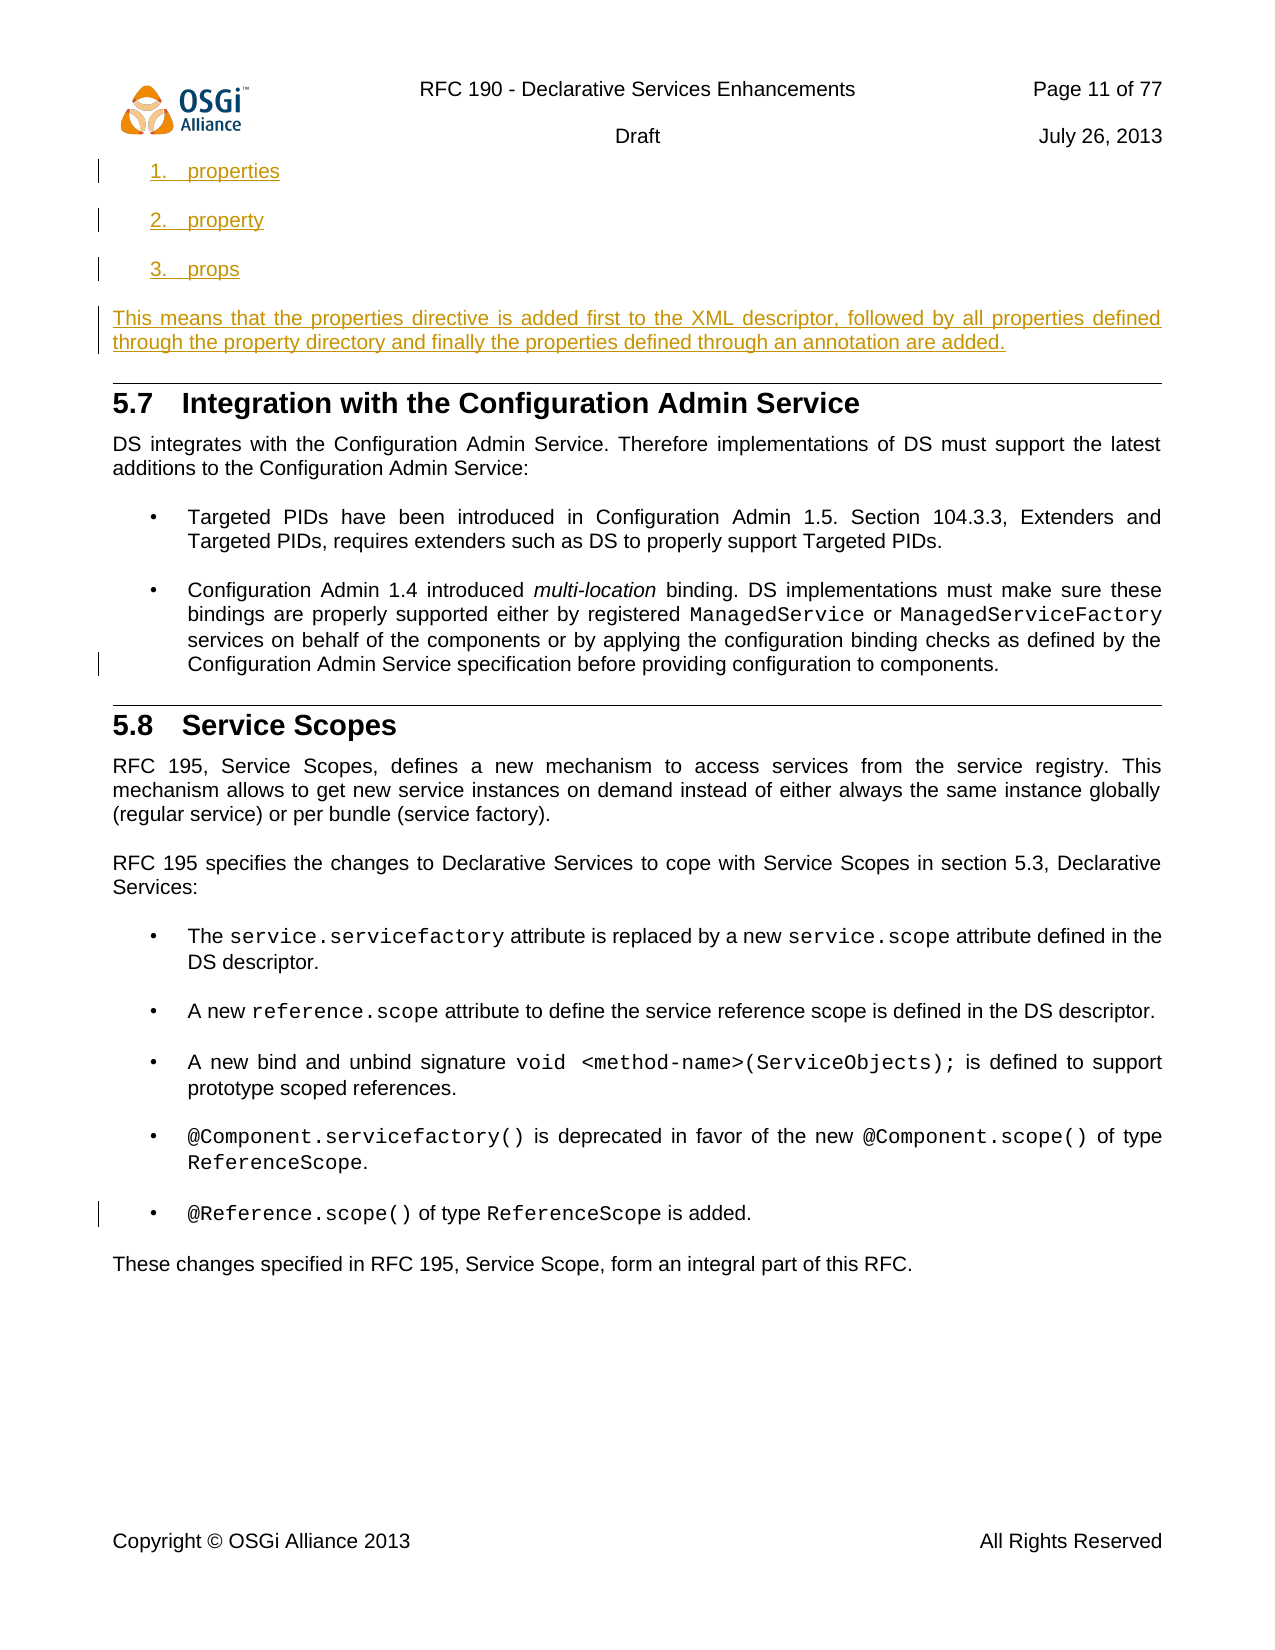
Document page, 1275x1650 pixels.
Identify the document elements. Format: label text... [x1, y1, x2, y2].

list @Reference.scope() of type ReferenceScope is added. [150, 1201, 1162, 1227]
text through the property directory and finally the properties defined through an annotation are added. [112, 328, 1162, 354]
text This means that the properties directive is added first to the XML descriptor, followed by all properties defined [112, 306, 1162, 327]
list A new bind and unbind signature void <method-name>(ServiceObjects); is defined to support prototype scoped references. [150, 1049, 1162, 1099]
text These changes specified in RFC 195, Service Scope, form an integral part of this RFC. [112, 1252, 1162, 1276]
text RFC 195 specifies the changes to Declarative Services to cope with Service Scopes in section 5.3, Declarative Services: [112, 851, 1162, 899]
list A new reference.scope attribute to define the service reference scope is defined in the DS descriptor. [150, 999, 1162, 1024]
list props [150, 257, 1162, 281]
list properties [150, 159, 1162, 183]
subtitle Integration with the Configuration Admin Service [112, 384, 1162, 419]
subtitle Service Scopes [112, 706, 1162, 742]
list The service.servicefactory attribute is replaced by a new service.scope attribute defined in the DS descriptor. [150, 924, 1162, 974]
list @Component.servicefactory() is deprecated in favor of the new @Component.scope() of type ReferenceScope. [150, 1124, 1162, 1176]
list Configuration Admin 1.4 introduced multi-location binding. DS implementations must make sure these bindings are properly supported either by registered ManagedService or ManagedServiceFactory services on behalf of the components or by applying the configuration binding checks as defined by the Configuration Admin Service specification before providing configuration to components. [150, 578, 1162, 676]
text RFC 195, Service Scopes, defines a new mechanism to access services from the service registry. This mechanism allows to get new service instances on demand instead of either always the same instance globally (regular service) or per bundle (service factory). [112, 754, 1162, 826]
text DS integrates with the Configuration Admin Service. Therefore implementations of DS must support the latest additions to the Configuration Admin Service: [112, 432, 1162, 480]
picture [113, 78, 257, 142]
list Targeted PIDs have been introduced in Configuration Admin 1.5. Section 104.3.3, Extenders and Targeted PIDs, requires extenders such as DS to properly support Targeted PIDs. [150, 505, 1162, 553]
list property [150, 208, 1162, 232]
